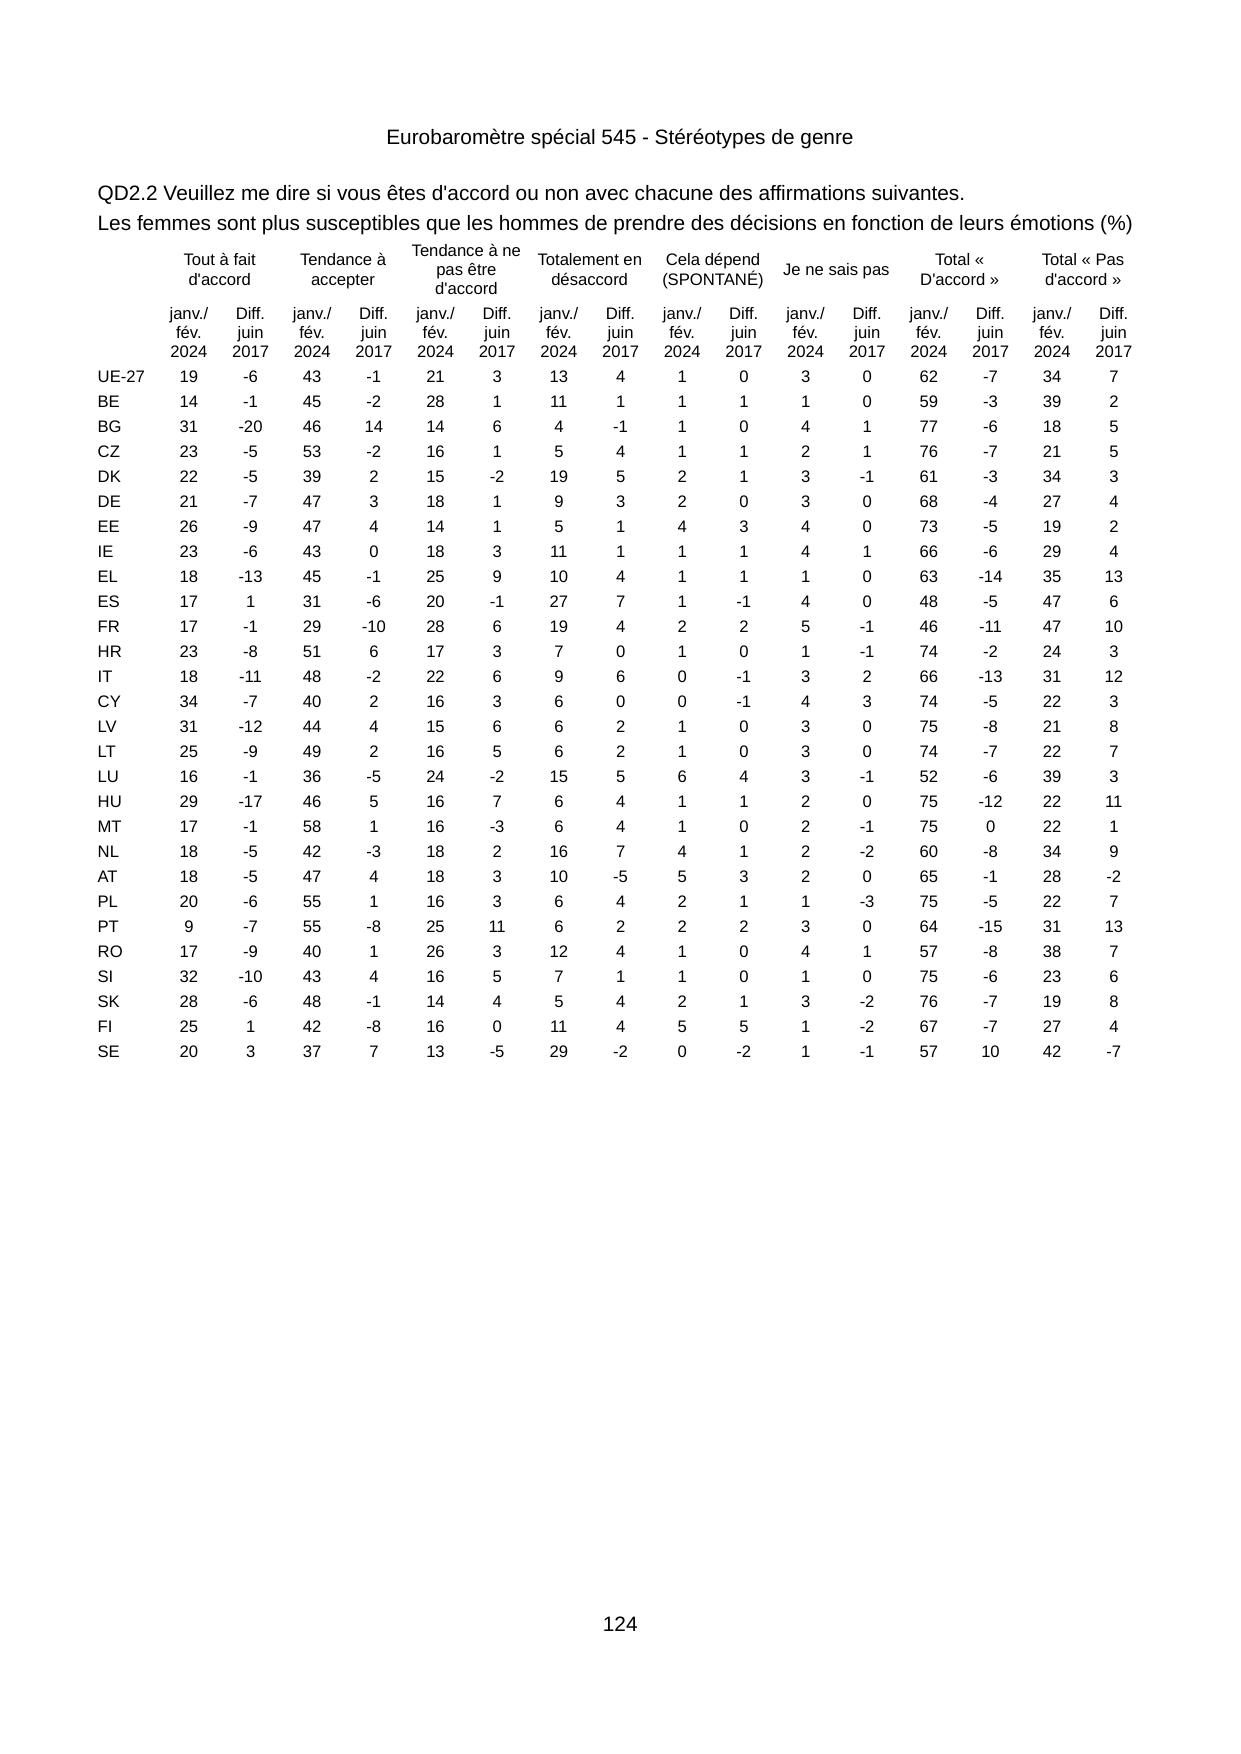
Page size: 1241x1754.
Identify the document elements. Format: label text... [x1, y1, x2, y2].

table_cell -12 [220, 714, 281, 739]
table_cell 1 [651, 814, 713, 839]
table_cell FR [95, 614, 158, 639]
table_cell 77 [898, 414, 959, 439]
table_cell 26 [405, 939, 466, 964]
table_cell 20 [158, 1039, 219, 1064]
table_header QD2.2 Veuillez me dire si vous êtes d'accord ou non avec chacune des affirmations suivantes. [95, 178, 1144, 208]
table_cell 4 [590, 814, 651, 839]
table_cell 11 [528, 1014, 589, 1039]
table_cell 7 [466, 789, 528, 814]
table_cell -8 [343, 1014, 404, 1039]
table_cell -1 [836, 464, 898, 489]
table_cell Diff. juin 2017 [713, 301, 774, 364]
table_cell -1 [220, 389, 281, 414]
table_cell 3 [775, 489, 836, 514]
table_cell 1 [651, 589, 713, 614]
table_cell 25 [405, 564, 466, 589]
table_cell 22 [1021, 739, 1083, 764]
table_cell 3 [1083, 689, 1144, 714]
table_cell 9 [1083, 839, 1144, 864]
table_cell 9 [158, 914, 219, 939]
table_cell CY [95, 689, 158, 714]
table_cell 18 [405, 864, 466, 889]
table_cell 1 [651, 539, 713, 564]
table_cell 3 [775, 739, 836, 764]
table_cell 0 [836, 514, 898, 539]
table_cell 5 [466, 739, 528, 764]
table_cell 16 [405, 1014, 466, 1039]
table_cell 0 [713, 814, 774, 839]
table_cell 4 [651, 514, 713, 539]
table_cell 12 [1083, 664, 1144, 689]
table_cell 13 [405, 1039, 466, 1064]
table_cell -1 [343, 564, 404, 589]
table_cell Cela dépend (SPONTANÉ) [651, 238, 774, 301]
table_cell 1 [775, 1014, 836, 1039]
table_cell 10 [528, 564, 589, 589]
table_cell -1 [466, 589, 528, 614]
table_cell janv./fév. 2024 [405, 301, 466, 364]
table_cell 11 [528, 539, 589, 564]
table_cell 48 [898, 589, 959, 614]
table_cell 1 [343, 939, 404, 964]
table_cell Je ne sais pas [775, 238, 898, 301]
table_cell 2 [651, 489, 713, 514]
table_cell -6 [960, 414, 1021, 439]
table_cell 76 [898, 989, 959, 1014]
table_cell janv./fév. 2024 [158, 301, 219, 364]
table_cell 1 [651, 964, 713, 989]
table_cell 57 [898, 1039, 959, 1064]
table_cell 1 [713, 789, 774, 814]
table_cell 3 [775, 364, 836, 389]
table_cell 16 [528, 839, 589, 864]
table_cell 27 [528, 589, 589, 614]
table_cell 48 [281, 989, 343, 1014]
table_cell 1 [466, 514, 528, 539]
table_cell 29 [1021, 539, 1083, 564]
table_cell 0 [836, 389, 898, 414]
table_cell -1 [343, 364, 404, 389]
table_cell -6 [343, 589, 404, 614]
table_cell 1 [836, 539, 898, 564]
table_cell 17 [158, 589, 219, 614]
table_cell 0 [960, 814, 1021, 839]
table_cell SI [95, 964, 158, 989]
table_cell 1 [775, 1039, 836, 1064]
table_cell 4 [1083, 1014, 1144, 1039]
table_cell -6 [960, 539, 1021, 564]
table_cell 2 [651, 464, 713, 489]
table_cell 6 [590, 664, 651, 689]
table_cell 23 [1021, 964, 1083, 989]
table_cell 0 [713, 639, 774, 664]
table_cell LV [95, 714, 158, 739]
table_cell 2 [590, 739, 651, 764]
table_cell Les femmes sont plus susceptibles que les hommes de prendre des décisions en fonction de leurs émotions (%) [95, 208, 1144, 238]
table_cell 76 [898, 439, 959, 464]
table_cell 6 [651, 764, 713, 789]
table_cell 18 [158, 564, 219, 589]
table_cell SE [95, 1039, 158, 1064]
table_cell 21 [1021, 714, 1083, 739]
table_cell 0 [836, 714, 898, 739]
table_cell 22 [1021, 789, 1083, 814]
table_cell 53 [281, 439, 343, 464]
table_cell 4 [343, 514, 404, 539]
table_cell 28 [405, 614, 466, 639]
table_cell -11 [960, 614, 1021, 639]
table_cell 19 [1021, 989, 1083, 1014]
table_cell 6 [466, 714, 528, 739]
table_cell 18 [405, 539, 466, 564]
table_cell 6 [528, 739, 589, 764]
table_cell 6 [528, 889, 589, 914]
table_cell 5 [528, 514, 589, 539]
table_cell 4 [590, 889, 651, 914]
table_cell -5 [343, 764, 404, 789]
table_cell 6 [1083, 589, 1144, 614]
table_cell -2 [1083, 864, 1144, 889]
table_cell -7 [220, 689, 281, 714]
table_cell -2 [836, 989, 898, 1014]
table_cell -3 [466, 814, 528, 839]
table_cell 1 [590, 539, 651, 564]
table_cell -13 [960, 664, 1021, 689]
table_cell -7 [1083, 1039, 1144, 1064]
table_cell 74 [898, 739, 959, 764]
table_cell 15 [405, 464, 466, 489]
table_cell 5 [713, 1014, 774, 1039]
table_cell 4 [343, 964, 404, 989]
table_cell 3 [775, 664, 836, 689]
table_cell 6 [528, 914, 589, 939]
table_cell 6 [1083, 964, 1144, 989]
table_cell CZ [95, 439, 158, 464]
table_cell 39 [1021, 389, 1083, 414]
table_cell -2 [960, 639, 1021, 664]
table_cell -20 [220, 414, 281, 439]
table_cell 42 [1021, 1039, 1083, 1064]
table_cell 0 [836, 489, 898, 514]
table_cell 4 [651, 839, 713, 864]
table_cell janv./fév. 2024 [281, 301, 343, 364]
table_cell 3 [220, 1039, 281, 1064]
table_cell 14 [158, 389, 219, 414]
table_cell 4 [775, 539, 836, 564]
table_cell -13 [220, 564, 281, 589]
table_cell Tout à fait d'accord [158, 238, 281, 301]
table_cell 17 [158, 939, 219, 964]
table_cell 22 [1021, 814, 1083, 839]
table_cell 4 [590, 439, 651, 464]
table_cell 75 [898, 814, 959, 839]
table_cell 59 [898, 389, 959, 414]
table_cell 19 [528, 614, 589, 639]
table_cell 21 [405, 364, 466, 389]
table_cell -8 [960, 839, 1021, 864]
table_cell -2 [836, 1014, 898, 1039]
table_cell Total « Pas d'accord » [1021, 238, 1144, 301]
table_cell -5 [960, 589, 1021, 614]
table_cell 25 [405, 914, 466, 939]
table_cell 20 [158, 889, 219, 914]
table_cell 1 [713, 889, 774, 914]
table_cell -1 [590, 414, 651, 439]
table_cell -17 [220, 789, 281, 814]
table_cell 15 [405, 714, 466, 739]
table_cell Diff. juin 2017 [220, 301, 281, 364]
table_cell -5 [960, 514, 1021, 539]
table_cell 4 [1083, 489, 1144, 514]
table_cell 22 [405, 664, 466, 689]
table_cell 17 [158, 614, 219, 639]
table_cell -4 [960, 489, 1021, 514]
table_cell 5 [651, 1014, 713, 1039]
table_cell 0 [466, 1014, 528, 1039]
table_cell 2 [466, 839, 528, 864]
table_cell 3 [1083, 764, 1144, 789]
table_cell 1 [651, 389, 713, 414]
table_cell 1 [590, 389, 651, 414]
table_cell -2 [713, 1039, 774, 1064]
table_cell 1 [713, 539, 774, 564]
table_cell 9 [466, 564, 528, 589]
table_cell 6 [528, 714, 589, 739]
table_cell 2 [775, 439, 836, 464]
table_cell 42 [281, 839, 343, 864]
table_cell -5 [960, 689, 1021, 714]
table_cell 3 [775, 714, 836, 739]
table_cell 4 [775, 589, 836, 614]
table_cell [95, 301, 158, 364]
table_cell 0 [836, 914, 898, 939]
table_cell -15 [960, 914, 1021, 939]
table_cell 5 [1083, 439, 1144, 464]
table_cell 2 [713, 614, 774, 639]
table_cell 14 [405, 414, 466, 439]
table_cell SK [95, 989, 158, 1014]
table_cell Diff. juin 2017 [836, 301, 898, 364]
table_cell 17 [158, 814, 219, 839]
table_cell -6 [220, 364, 281, 389]
table_cell PT [95, 914, 158, 939]
table_cell 75 [898, 889, 959, 914]
table_cell 47 [281, 489, 343, 514]
table_cell -11 [220, 664, 281, 689]
table_cell 0 [836, 864, 898, 889]
table_cell Total « D'accord » [898, 238, 1021, 301]
table_cell 2 [343, 689, 404, 714]
table_cell 1 [651, 439, 713, 464]
table_cell 1 [651, 364, 713, 389]
table_cell 13 [1083, 914, 1144, 939]
table_cell 14 [343, 414, 404, 439]
table_cell -9 [220, 939, 281, 964]
table_cell 4 [343, 864, 404, 889]
table_cell 43 [281, 539, 343, 564]
table_cell 5 [528, 439, 589, 464]
table_cell 43 [281, 364, 343, 389]
table_cell -3 [960, 389, 1021, 414]
table_cell 6 [466, 614, 528, 639]
table_cell 3 [466, 539, 528, 564]
table_cell 3 [775, 764, 836, 789]
table_cell 57 [898, 939, 959, 964]
table_cell 3 [1083, 464, 1144, 489]
table_cell 31 [1021, 664, 1083, 689]
table_cell 6 [528, 689, 589, 714]
table_cell 40 [281, 939, 343, 964]
table_cell 1 [651, 564, 713, 589]
table_cell -1 [220, 764, 281, 789]
table_cell -7 [960, 1014, 1021, 1039]
table_cell 0 [713, 964, 774, 989]
table_cell 18 [158, 839, 219, 864]
table_cell 61 [898, 464, 959, 489]
table_cell 3 [775, 464, 836, 489]
table_cell -3 [836, 889, 898, 914]
table_cell 5 [590, 464, 651, 489]
table_cell 4 [1083, 539, 1144, 564]
table_cell janv./fév. 2024 [1021, 301, 1083, 364]
table_cell 67 [898, 1014, 959, 1039]
table_cell -2 [590, 1039, 651, 1064]
table_cell 74 [898, 689, 959, 714]
table_cell 6 [528, 789, 589, 814]
table_cell 16 [405, 439, 466, 464]
table_cell -2 [343, 389, 404, 414]
table_cell janv./fév. 2024 [528, 301, 589, 364]
table_cell 0 [651, 1039, 713, 1064]
table_cell 58 [281, 814, 343, 839]
table_cell 68 [898, 489, 959, 514]
table_cell 6 [466, 664, 528, 689]
table_cell 27 [1021, 489, 1083, 514]
table_cell 3 [466, 364, 528, 389]
table_cell 5 [590, 764, 651, 789]
table_cell Tendance à ne pas être d'accord [405, 238, 528, 301]
table_cell MT [95, 814, 158, 839]
table_cell 2 [1083, 514, 1144, 539]
table_cell -5 [220, 464, 281, 489]
table_cell Diff. juin 2017 [590, 301, 651, 364]
table_cell Diff. juin 2017 [466, 301, 528, 364]
table_cell 1 [651, 714, 713, 739]
table_cell 29 [281, 614, 343, 639]
table_cell 15 [528, 764, 589, 789]
table_cell -3 [960, 464, 1021, 489]
table_cell 26 [158, 514, 219, 539]
table_cell Tendance à accepter [281, 238, 404, 301]
table_cell -7 [960, 739, 1021, 764]
table_cell BG [95, 414, 158, 439]
table_cell 24 [405, 764, 466, 789]
table_cell 55 [281, 889, 343, 914]
table_cell -7 [220, 914, 281, 939]
table_cell 2 [651, 889, 713, 914]
table_cell 11 [528, 389, 589, 414]
table_cell -1 [836, 814, 898, 839]
table_cell 74 [898, 639, 959, 664]
table_cell EL [95, 564, 158, 589]
table_cell BE [95, 389, 158, 414]
table_cell 66 [898, 539, 959, 564]
table_cell 0 [713, 714, 774, 739]
table_cell -5 [220, 439, 281, 464]
table_cell 8 [1083, 989, 1144, 1014]
table_cell FI [95, 1014, 158, 1039]
table_cell 0 [836, 789, 898, 814]
table_cell 1 [775, 964, 836, 989]
table_cell -1 [713, 589, 774, 614]
table_cell 35 [1021, 564, 1083, 589]
table_cell 46 [898, 614, 959, 639]
table_cell -2 [836, 839, 898, 864]
table_cell Diff. juin 2017 [343, 301, 404, 364]
table_cell -2 [343, 664, 404, 689]
table_cell 6 [466, 414, 528, 439]
table_cell 47 [281, 514, 343, 539]
table_cell 29 [158, 789, 219, 814]
table_cell 1 [775, 639, 836, 664]
table_cell -5 [960, 889, 1021, 914]
table_cell 55 [281, 914, 343, 939]
table_cell 4 [590, 789, 651, 814]
table_cell 1 [220, 1014, 281, 1039]
table_cell 0 [836, 739, 898, 764]
table_cell AT [95, 864, 158, 889]
table_cell 3 [775, 989, 836, 1014]
table_cell 4 [466, 989, 528, 1014]
table_cell 4 [590, 989, 651, 1014]
table_cell 1 [775, 564, 836, 589]
table_cell 4 [528, 414, 589, 439]
table_cell 4 [590, 564, 651, 589]
table_cell 0 [836, 964, 898, 989]
table_cell 65 [898, 864, 959, 889]
table_cell 66 [898, 664, 959, 689]
table_cell 45 [281, 564, 343, 589]
table_cell DE [95, 489, 158, 514]
table_cell 1 [466, 389, 528, 414]
table_cell 3 [466, 689, 528, 714]
table_cell 36 [281, 764, 343, 789]
table_cell 0 [651, 689, 713, 714]
table_cell 31 [158, 714, 219, 739]
table_cell 0 [713, 489, 774, 514]
table_cell 0 [713, 739, 774, 764]
table_cell 20 [405, 589, 466, 614]
table_cell 13 [528, 364, 589, 389]
table_cell 75 [898, 714, 959, 739]
table_cell IE [95, 539, 158, 564]
table_cell -3 [343, 839, 404, 864]
table_cell 2 [343, 464, 404, 489]
table_cell 0 [590, 689, 651, 714]
table_cell 31 [281, 589, 343, 614]
table_cell 16 [405, 789, 466, 814]
table_cell 1 [590, 964, 651, 989]
table_cell 0 [590, 639, 651, 664]
table_cell 3 [343, 489, 404, 514]
table_cell NL [95, 839, 158, 864]
table_cell 0 [836, 564, 898, 589]
table_cell PL [95, 889, 158, 914]
table_cell 3 [466, 939, 528, 964]
table_cell 75 [898, 789, 959, 814]
table_cell 4 [343, 714, 404, 739]
table_cell 4 [713, 764, 774, 789]
table_cell 4 [775, 414, 836, 439]
table_cell 28 [405, 389, 466, 414]
table_cell 47 [281, 864, 343, 889]
table_cell 3 [1083, 639, 1144, 664]
table_cell HU [95, 789, 158, 814]
table_cell HR [95, 639, 158, 664]
table_cell 4 [590, 1014, 651, 1039]
table_cell 2 [590, 714, 651, 739]
table_cell -8 [343, 914, 404, 939]
table_cell -1 [343, 989, 404, 1014]
table_cell -9 [220, 514, 281, 539]
table_cell 29 [528, 1039, 589, 1064]
table_cell -1 [836, 764, 898, 789]
table_cell -14 [960, 564, 1021, 589]
table_cell 23 [158, 639, 219, 664]
table_cell 51 [281, 639, 343, 664]
table_cell LT [95, 739, 158, 764]
table_cell 2 [651, 914, 713, 939]
table_cell 16 [405, 814, 466, 839]
table_cell 21 [158, 489, 219, 514]
table_cell 1 [651, 789, 713, 814]
table_cell 63 [898, 564, 959, 589]
table_cell 1 [1083, 814, 1144, 839]
table_cell 7 [1083, 939, 1144, 964]
table_cell 0 [836, 589, 898, 614]
table_cell 0 [713, 939, 774, 964]
table_cell 1 [343, 889, 404, 914]
table_cell 7 [1083, 889, 1144, 914]
table_cell 10 [1083, 614, 1144, 639]
table_cell 0 [713, 364, 774, 389]
table_cell 25 [158, 739, 219, 764]
table_cell -6 [220, 889, 281, 914]
table_cell 5 [343, 789, 404, 814]
table_cell 47 [1021, 589, 1083, 614]
table_cell 42 [281, 1014, 343, 1039]
table_cell 31 [158, 414, 219, 439]
table_cell 2 [343, 739, 404, 764]
table_cell 44 [281, 714, 343, 739]
table_cell 3 [590, 489, 651, 514]
table_cell Totalement en désaccord [528, 238, 651, 301]
table_cell 1 [713, 389, 774, 414]
table_cell 22 [1021, 689, 1083, 714]
table_cell 16 [405, 689, 466, 714]
table_cell 43 [281, 964, 343, 989]
table_cell 2 [775, 839, 836, 864]
table_cell -1 [960, 864, 1021, 889]
table_cell 0 [343, 539, 404, 564]
table_cell 7 [528, 639, 589, 664]
table_cell 73 [898, 514, 959, 539]
table_cell -2 [466, 464, 528, 489]
table_cell 21 [1021, 439, 1083, 464]
table_cell 18 [158, 664, 219, 689]
table_cell 2 [775, 789, 836, 814]
table_cell 47 [1021, 614, 1083, 639]
table_cell 1 [651, 739, 713, 764]
table_cell 5 [651, 864, 713, 889]
table_cell 1 [713, 439, 774, 464]
table_cell 16 [405, 964, 466, 989]
table_cell 7 [343, 1039, 404, 1064]
table_cell janv./fév. 2024 [651, 301, 713, 364]
table_cell 1 [466, 439, 528, 464]
table_cell 4 [775, 689, 836, 714]
table_cell 1 [590, 514, 651, 539]
table_cell 13 [1083, 564, 1144, 589]
table_cell 4 [775, 514, 836, 539]
table_cell 0 [836, 364, 898, 389]
table_cell 16 [158, 764, 219, 789]
table_cell -1 [220, 614, 281, 639]
table_cell 2 [590, 914, 651, 939]
table_cell ES [95, 589, 158, 614]
table_cell IT [95, 664, 158, 689]
table_cell 8 [1083, 714, 1144, 739]
table_cell -1 [836, 639, 898, 664]
table_cell 1 [220, 589, 281, 614]
table_cell 10 [960, 1039, 1021, 1064]
table_cell 1 [651, 414, 713, 439]
table_cell 1 [836, 439, 898, 464]
table_cell 4 [590, 364, 651, 389]
table_cell 7 [1083, 364, 1144, 389]
table_cell 1 [651, 939, 713, 964]
table_cell 1 [713, 989, 774, 1014]
table_cell 3 [713, 864, 774, 889]
table_cell 7 [1083, 739, 1144, 764]
table_cell 14 [405, 514, 466, 539]
table_cell 34 [1021, 464, 1083, 489]
table_cell 1 [713, 564, 774, 589]
table_cell 48 [281, 664, 343, 689]
table_cell -7 [960, 989, 1021, 1014]
table_cell 1 [836, 939, 898, 964]
table_cell -7 [960, 439, 1021, 464]
table_cell DK [95, 464, 158, 489]
table_cell 40 [281, 689, 343, 714]
table_cell -6 [960, 964, 1021, 989]
table_cell 64 [898, 914, 959, 939]
table_cell -2 [343, 439, 404, 464]
table_cell -5 [220, 839, 281, 864]
table_cell 22 [158, 464, 219, 489]
table_cell 19 [528, 464, 589, 489]
table_cell 14 [405, 989, 466, 1014]
table_cell 7 [590, 839, 651, 864]
table_cell 5 [466, 964, 528, 989]
table_cell 11 [1083, 789, 1144, 814]
table_cell 31 [1021, 914, 1083, 939]
table_cell -5 [590, 864, 651, 889]
table_cell 4 [590, 939, 651, 964]
table_cell -6 [960, 764, 1021, 789]
table_cell -5 [466, 1039, 528, 1064]
table_cell -8 [960, 714, 1021, 739]
table_cell 38 [1021, 939, 1083, 964]
table_cell -6 [220, 539, 281, 564]
table_cell 6 [528, 814, 589, 839]
table_cell 3 [775, 914, 836, 939]
table_cell 7 [590, 589, 651, 614]
table_cell 16 [405, 739, 466, 764]
table_cell 3 [713, 514, 774, 539]
table_cell 45 [281, 389, 343, 414]
table_cell -8 [960, 939, 1021, 964]
table_cell 1 [836, 414, 898, 439]
table_cell 1 [343, 814, 404, 839]
table_cell UE-27 [95, 364, 158, 389]
table_cell 3 [466, 889, 528, 914]
table_cell RO [95, 939, 158, 964]
table_cell 2 [775, 864, 836, 889]
table_cell -10 [343, 614, 404, 639]
table_cell 11 [466, 914, 528, 939]
table_cell 5 [528, 989, 589, 1014]
table_cell 2 [775, 814, 836, 839]
table_cell 5 [775, 614, 836, 639]
table_cell -10 [220, 964, 281, 989]
table_cell Diff. juin 2017 [960, 301, 1021, 364]
table_cell -6 [220, 989, 281, 1014]
table_cell 23 [158, 539, 219, 564]
table_cell Diff. juin 2017 [1083, 301, 1144, 364]
table_cell 16 [405, 889, 466, 914]
table_cell 49 [281, 739, 343, 764]
table_cell 34 [1021, 839, 1083, 864]
table_cell -1 [713, 664, 774, 689]
table_cell 39 [281, 464, 343, 489]
table_cell 1 [775, 389, 836, 414]
table_cell 18 [1021, 414, 1083, 439]
table_cell 1 [466, 489, 528, 514]
table_cell 9 [528, 489, 589, 514]
table_cell 62 [898, 364, 959, 389]
table_cell 24 [1021, 639, 1083, 664]
table_cell 28 [158, 989, 219, 1014]
table_cell 12 [528, 939, 589, 964]
table_cell 2 [651, 989, 713, 1014]
table_cell 1 [775, 889, 836, 914]
table_cell 18 [405, 839, 466, 864]
table_cell 1 [713, 839, 774, 864]
table_cell 27 [1021, 1014, 1083, 1039]
table_cell 4 [590, 614, 651, 639]
table_cell -7 [960, 364, 1021, 389]
table_cell -1 [836, 614, 898, 639]
table_cell 2 [713, 914, 774, 939]
table_cell 0 [713, 414, 774, 439]
table_cell 60 [898, 839, 959, 864]
table_cell -1 [220, 814, 281, 839]
table_cell -9 [220, 739, 281, 764]
table_cell 17 [405, 639, 466, 664]
table_cell -1 [836, 1039, 898, 1064]
table_cell 18 [158, 864, 219, 889]
table_cell -12 [960, 789, 1021, 814]
table_cell janv./fév. 2024 [775, 301, 836, 364]
table_cell 4 [775, 939, 836, 964]
table_cell 5 [1083, 414, 1144, 439]
table_cell 52 [898, 764, 959, 789]
table_cell 2 [651, 614, 713, 639]
table_cell 22 [1021, 889, 1083, 914]
table_cell EE [95, 514, 158, 539]
table_cell -5 [220, 864, 281, 889]
table_cell 46 [281, 414, 343, 439]
table_cell 46 [281, 789, 343, 814]
table_cell 2 [1083, 389, 1144, 414]
table_cell 3 [466, 864, 528, 889]
table_cell 32 [158, 964, 219, 989]
table_cell 7 [528, 964, 589, 989]
table_cell 3 [836, 689, 898, 714]
table_cell 3 [466, 639, 528, 664]
table_cell 9 [528, 664, 589, 689]
table_cell 2 [836, 664, 898, 689]
table_cell -2 [466, 764, 528, 789]
table_cell -8 [220, 639, 281, 664]
table_cell 75 [898, 964, 959, 989]
table_cell 0 [651, 664, 713, 689]
table_cell 19 [1021, 514, 1083, 539]
table_cell janv./fév. 2024 [898, 301, 959, 364]
table_cell 34 [158, 689, 219, 714]
table_cell LU [95, 764, 158, 789]
table_cell 23 [158, 439, 219, 464]
table_cell -7 [220, 489, 281, 514]
table_cell 18 [405, 489, 466, 514]
table_cell 6 [343, 639, 404, 664]
table_cell 34 [1021, 364, 1083, 389]
table_cell -1 [713, 689, 774, 714]
table_cell 1 [651, 639, 713, 664]
table_cell 1 [713, 464, 774, 489]
table_cell 19 [158, 364, 219, 389]
table_cell 25 [158, 1014, 219, 1039]
table_cell [95, 238, 158, 301]
table_cell 39 [1021, 764, 1083, 789]
table_cell 37 [281, 1039, 343, 1064]
table_cell 28 [1021, 864, 1083, 889]
table_cell 10 [528, 864, 589, 889]
